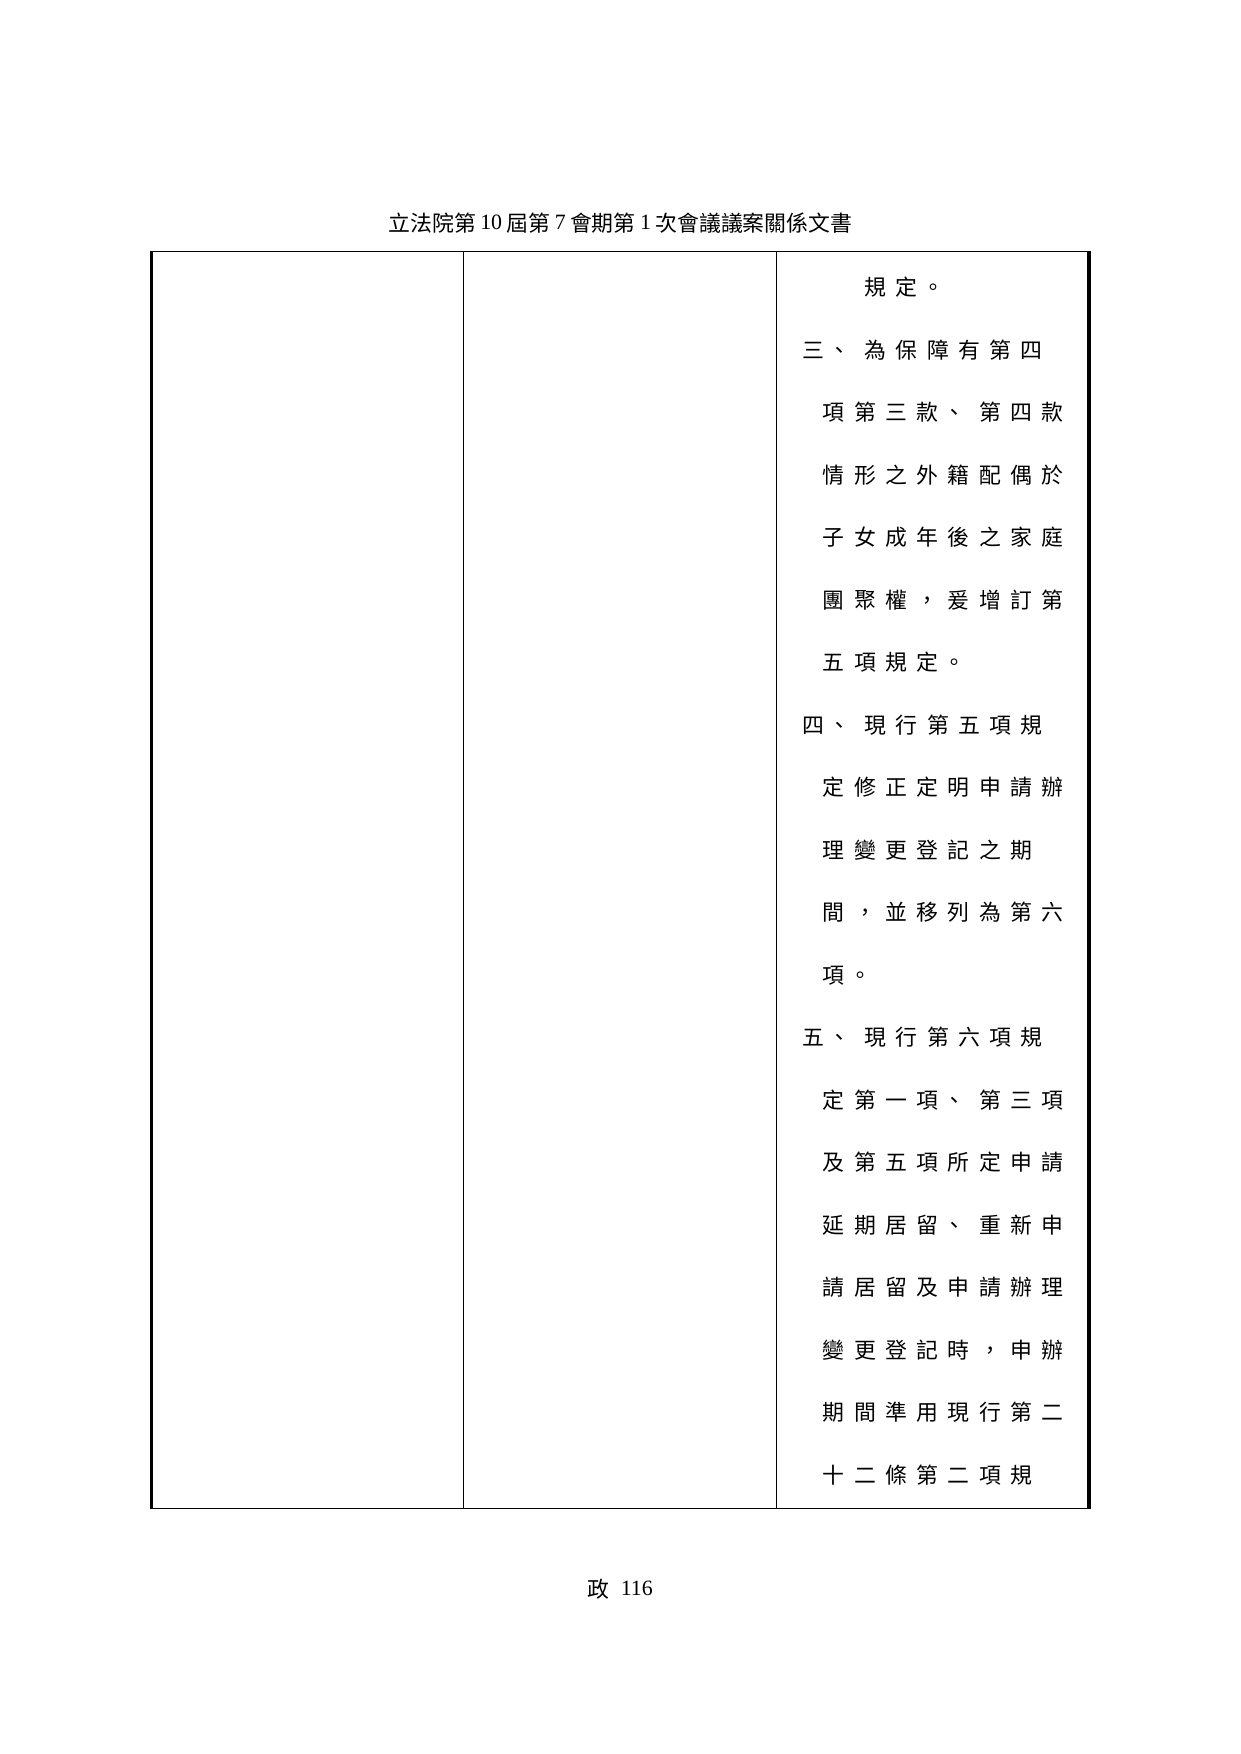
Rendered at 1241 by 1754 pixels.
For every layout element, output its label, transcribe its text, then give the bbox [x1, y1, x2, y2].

table_cell [464, 252, 776, 1508]
table_cell 規定。 三、為保障有第四項第三款、第四款情形之外籍配偶於子女成年後之家庭團聚權，爰增訂第五項規定。 四、現行第五項規定修正定明申請辦理變更登記之期間，並移列為第六項。 五、現行第六項規定第一項、第三項及第五項所定申請延期居留、重新申請居留及申請辦理變更登記時，申辦期間準用現行第二十二條第二項規 [777, 252, 1087, 1508]
table_cell [153, 252, 463, 1508]
